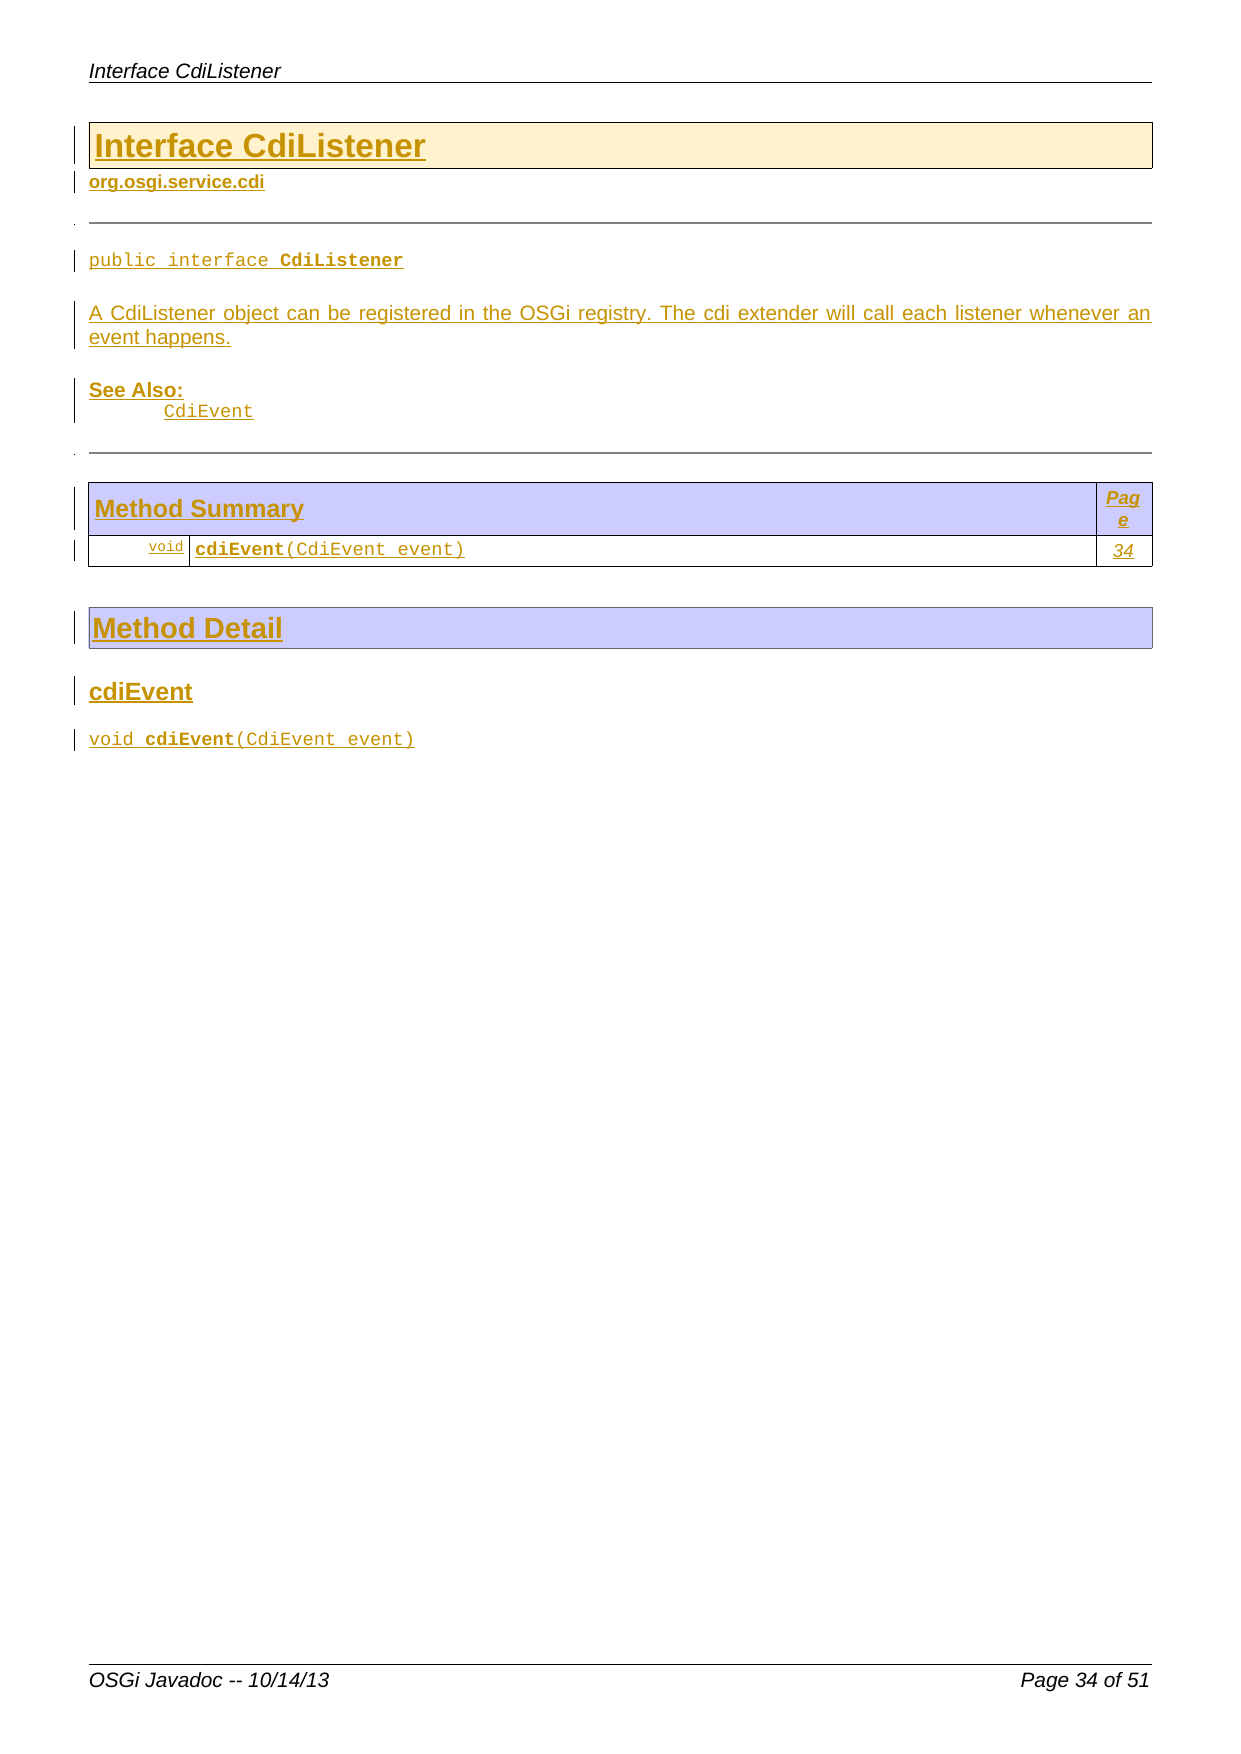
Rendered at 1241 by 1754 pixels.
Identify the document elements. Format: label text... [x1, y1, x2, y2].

table_header Method Summary [89, 483, 1096, 535]
text void cdiEvent(CdiEvent event) [88, 729, 1152, 751]
table_header Page [1097, 483, 1152, 535]
text See Also: [88, 378, 1152, 402]
table_cell void [89, 536, 189, 566]
subtitle Interface CdiListener [90, 123, 1152, 168]
text CdiEvent [163, 402, 1152, 423]
table_cell cdiEvent(CdiEvent event) [190, 536, 1096, 566]
subtitle cdiEvent [88, 676, 1152, 705]
text public interface CdiListener [88, 250, 1152, 272]
text A CdiListener object can be registered in the OSGi registry. The cdi extender will call each listener whenever an [88, 301, 1152, 322]
subtitle Method Detail [90, 608, 1152, 648]
text event happens. [88, 323, 1152, 349]
text org.osgi.service.cdi [88, 171, 1152, 193]
table_cell 29 [1097, 536, 1152, 566]
